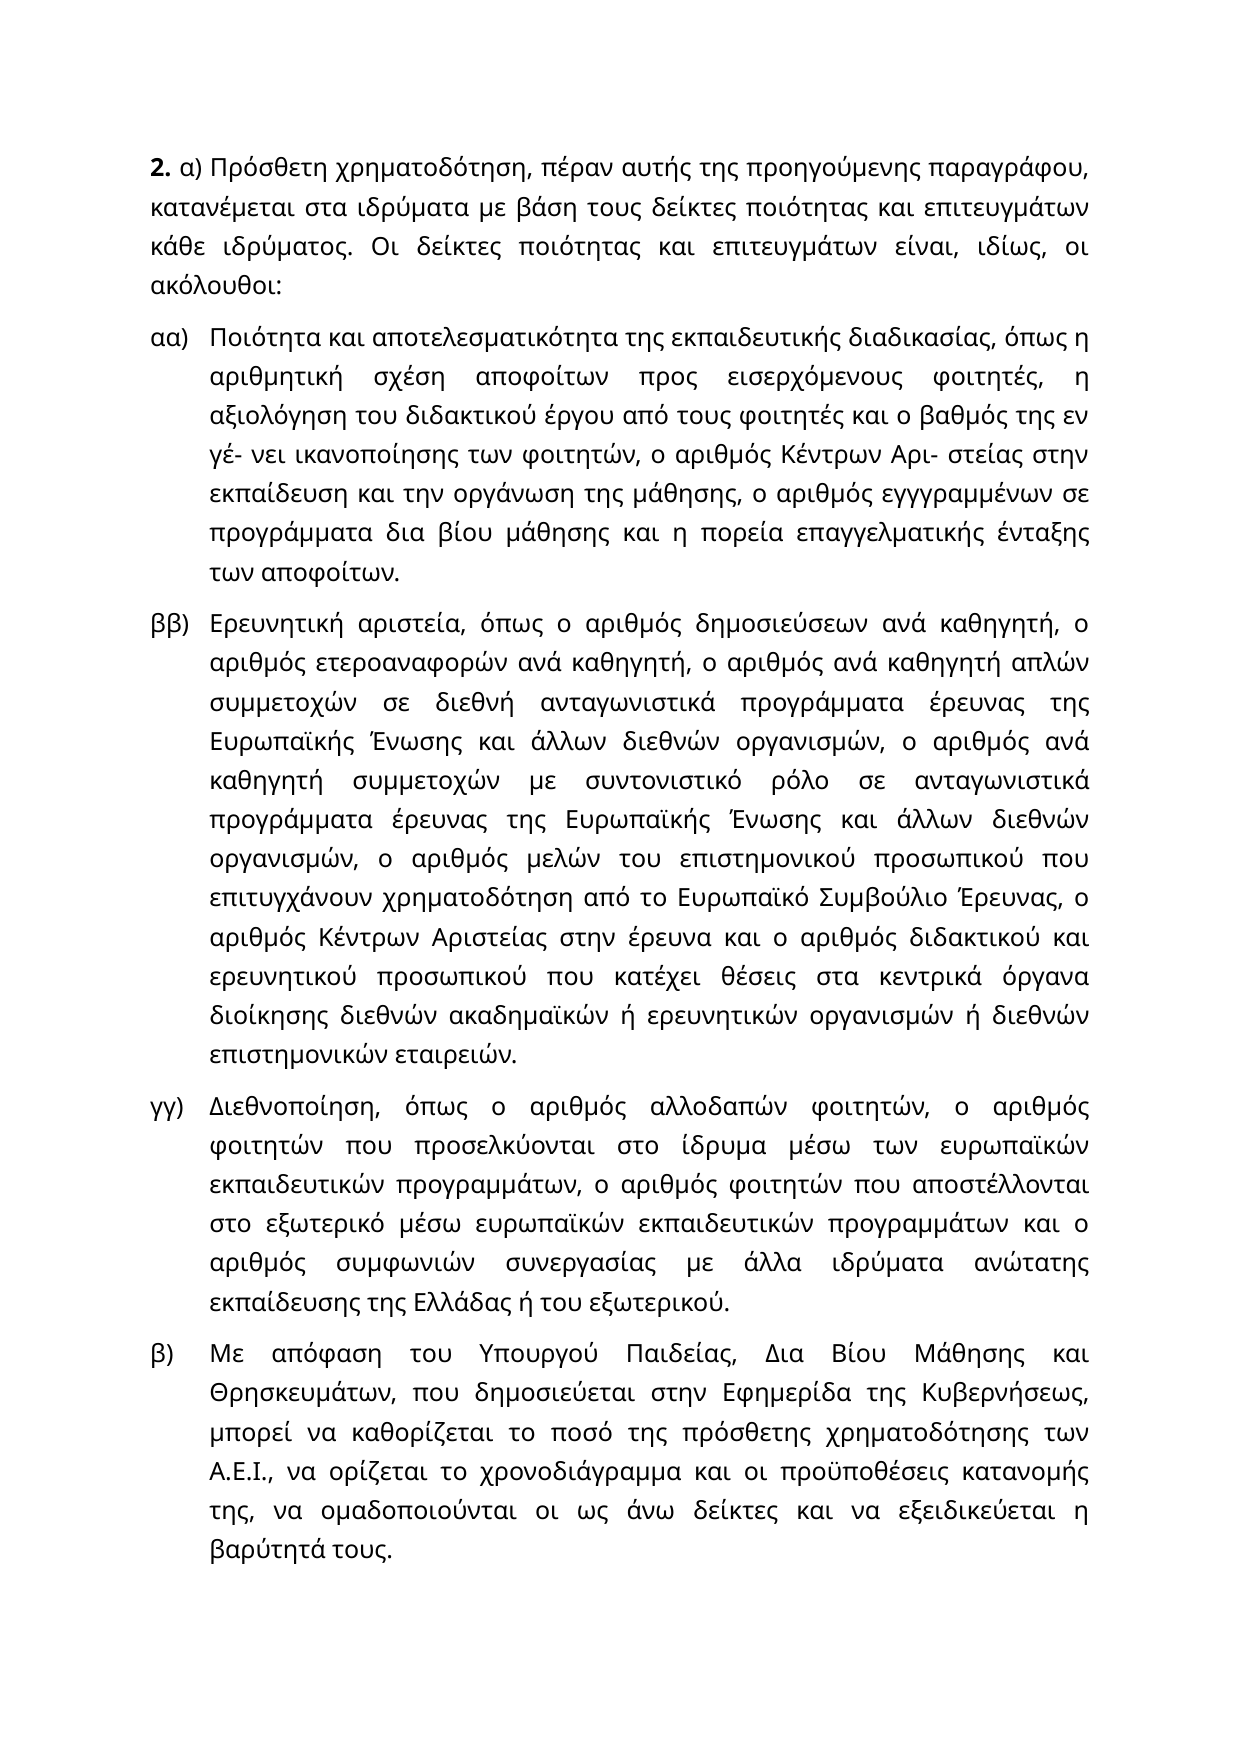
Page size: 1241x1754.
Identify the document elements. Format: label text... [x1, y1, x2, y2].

list β) Με απόφαση του Υπουργού Παιδείας, Δια Βίου Μάθησης και Θρησκευμάτων, που δημοσιεύεται στην Εφημερίδα της Κυβερνήσεως, μπορεί να καθορίζεται το ποσό της πρόσθετης χρηματοδότησης των Α.Ε.Ι., να ορίζεται το χρονοδιάγραμμα και οι προϋποθέσεις κατανομής της, να ομαδοποιούνται οι ως άνω δείκτες και να εξειδικεύεται η βαρύτητά τους. [150, 1336, 1090, 1566]
text 2. α) Πρόσθετη χρηματοδότηση, πέραν αυτής της προηγούμενης παραγράφου, κατανέμεται στα ιδρύματα με βάση τους δείκτες ποιότητας και επιτευγμάτων κάθε ιδρύματος. Οι δείκτες ποιότητας και επιτευγμάτων είναι, ιδίως, οι ακόλουθοι: [150, 150, 1090, 302]
list αα) Ποιότητα και αποτελεσματικότητα της εκπαιδευτικής διαδικασίας, όπως η αριθμητική σχέση αποφοίτων προς εισερχόμενους φοιτητές, η αξιολόγηση του διδακτικού έργου από τους φοιτητές και ο βαθμός της εν γέ- νει ικανοποίησης των φοιτητών, ο αριθμός Κέντρων Αρι- στείας στην εκπαίδευση και την οργάνωση της μάθησης, ο αριθμός εγγγραμμένων σε προγράμματα δια βίου μάθησης και η πορεία επαγγελματικής ένταξης των αποφοίτων. [150, 319, 1090, 588]
list ββ) Ερευνητική αριστεία, όπως ο αριθμός δημοσιεύσεων ανά καθηγητή, ο αριθμός ετεροαναφορών ανά καθηγητή, ο αριθμός ανά καθηγητή απλών συμμετοχών σε διεθνή ανταγωνιστικά προγράμματα έρευνας της Ευρωπαϊκής Ένωσης και άλλων διεθνών οργανισμών, ο αριθμός ανά καθηγητή συμμετοχών με συντονιστικό ρόλο σε ανταγωνιστικά προγράμματα έρευνας της Ευρωπαϊκής Ένωσης και άλλων διεθνών οργανισμών, ο αριθμός μελών του επιστημονικού προσωπικού που επιτυγχάνουν χρηματοδότηση από το Ευρωπαϊκό Συμβούλιο Έρευνας, ο αριθμός Κέντρων Αριστείας στην έρευνα και ο αριθμός διδακτικού και ερευνητικού προσωπικού που κατέχει θέσεις στα κεντρικά όργανα διοίκησης διεθνών ακαδημαϊκών ή ερευνητικών οργανισμών ή διεθνών επιστημονικών εταιρειών. [150, 606, 1090, 1071]
list γγ) Διεθνοποίηση, όπως ο αριθμός αλλοδαπών φοιτητών, ο αριθμός φοιτητών που προσελκύονται στο ίδρυμα μέσω των ευρωπαϊκών εκπαιδευτικών προγραμμάτων, ο αριθμός φοιτητών που αποστέλλονται στο εξωτερικό μέσω ευρωπαϊκών εκπαιδευτικών προγραμμάτων και ο αριθμός συμφωνιών συνεργασίας με άλλα ιδρύματα ανώτατης εκπαίδευσης της Ελλάδας ή του εξωτερικού. [150, 1088, 1090, 1318]
